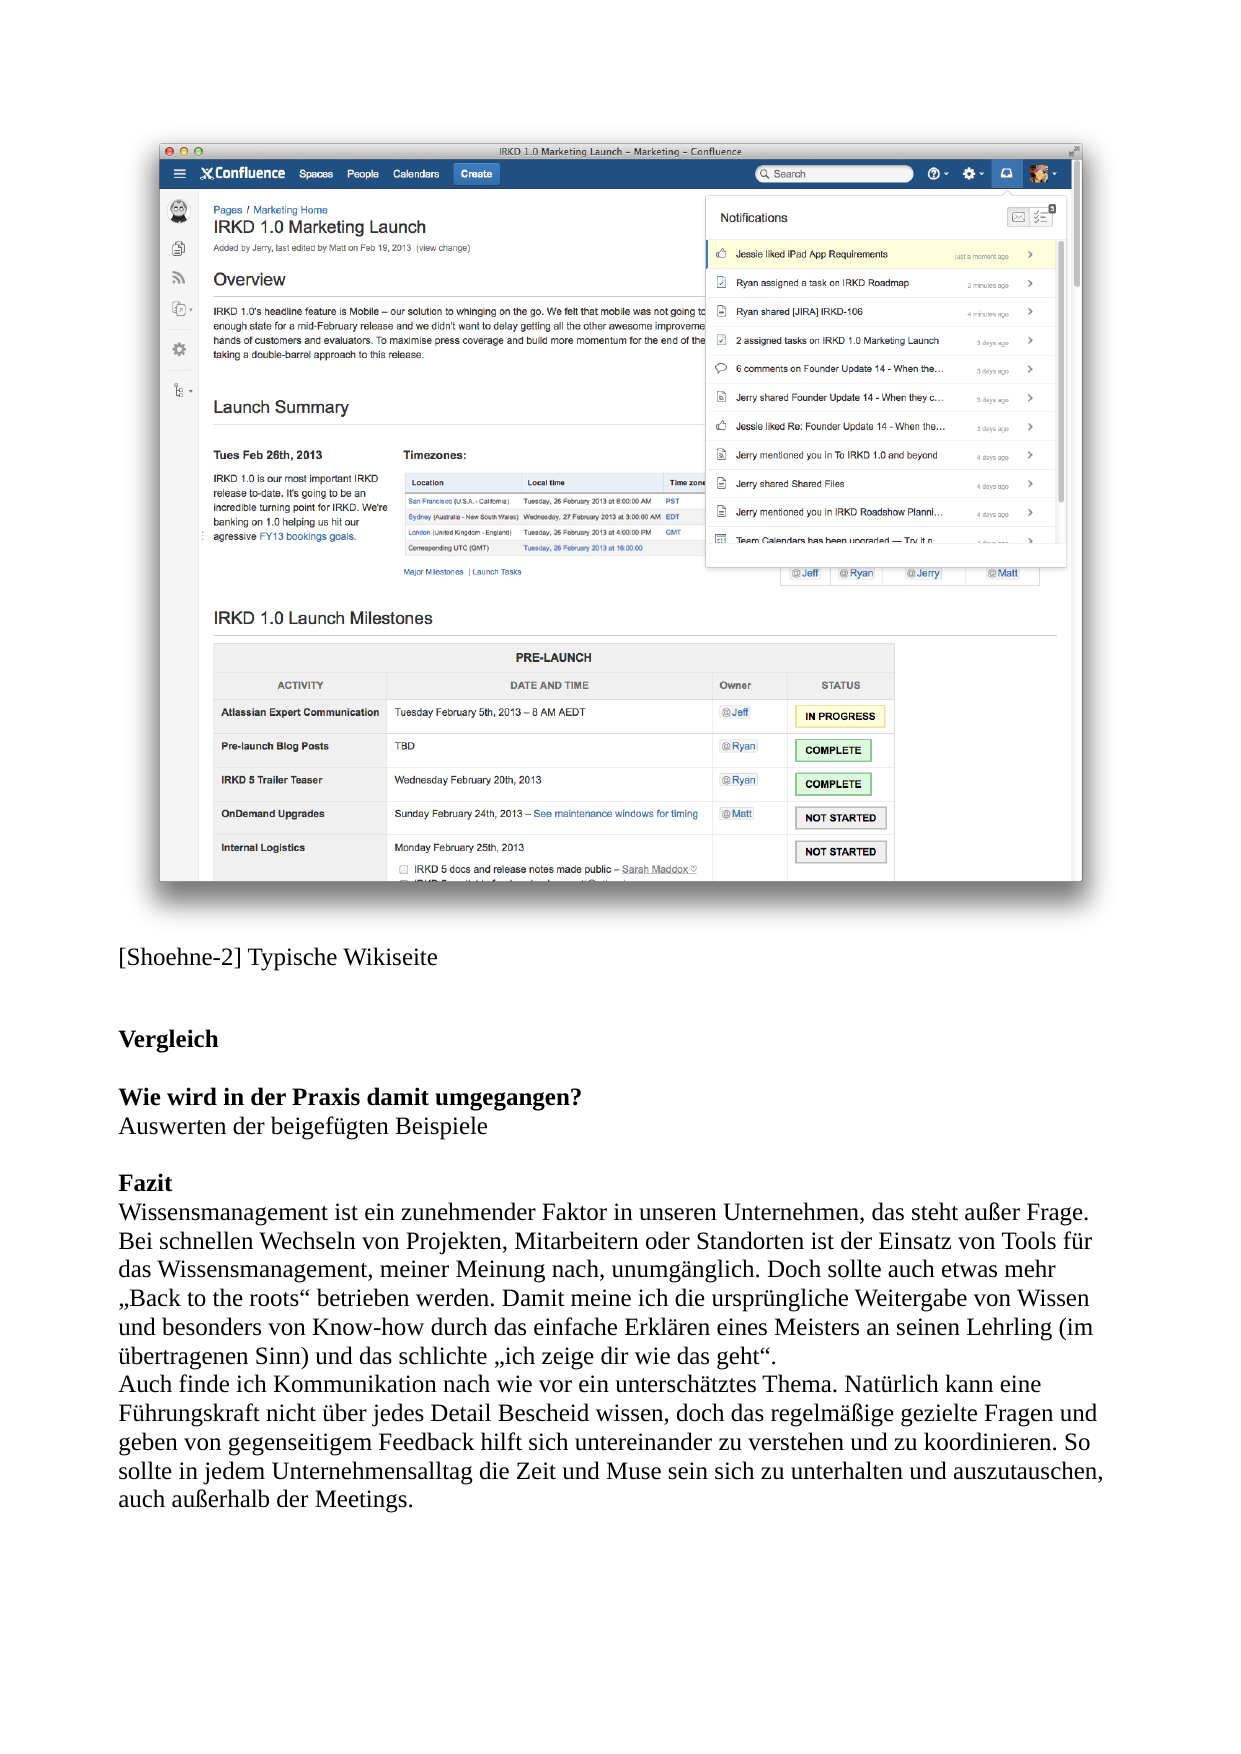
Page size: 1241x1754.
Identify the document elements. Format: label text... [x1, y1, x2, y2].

text Vergleich [118, 1024, 1122, 1053]
text Auch finde ich Kommunikation nach wie vor ein unterschätztes Thema. Natürlich kann eine Führungskraft nicht über jedes Detail Bescheid wissen, doch das regelmäßige gezielte Fragen und geben von gegenseitigem Feedback hilft sich untereinander zu verstehen und zu koordinieren. So sollte in jedem Unternehmensalltag die Zeit und Muse sein sich zu unterhalten und auszutauschen, auch außerhalb der Meetings. [118, 1369, 1122, 1513]
text Wissensmanagement ist ein zunehmender Faktor in unseren Unternehmen, das steht außer Frage. Bei schnellen Wechseln von Projekten, Mitarbeitern oder Standorten ist der Einsatz von Tools für das Wissensmanagement, meiner Meinung nach, unumgänglich. Doch sollte auch etwas mehr „Back to the roots“ betrieben werden. Damit meine ich die ursprüngliche Weitergabe von Wissen und besonders von Know-how durch das einfache Erklären eines Meisters an seinen Lehrling (im übertragenen Sinn) und das schlichte „ich zeige dir wie das geht“. [118, 1197, 1122, 1369]
picture [118, 118, 1123, 938]
text Wie wird in der Praxis damit umgegangen? [118, 1082, 1122, 1111]
text Auswerten der beigefügten Beispiele [118, 1111, 1122, 1139]
text [Shoehne-2] Typische Wikiseite [118, 938, 1122, 971]
text Fazit [118, 1168, 1122, 1197]
